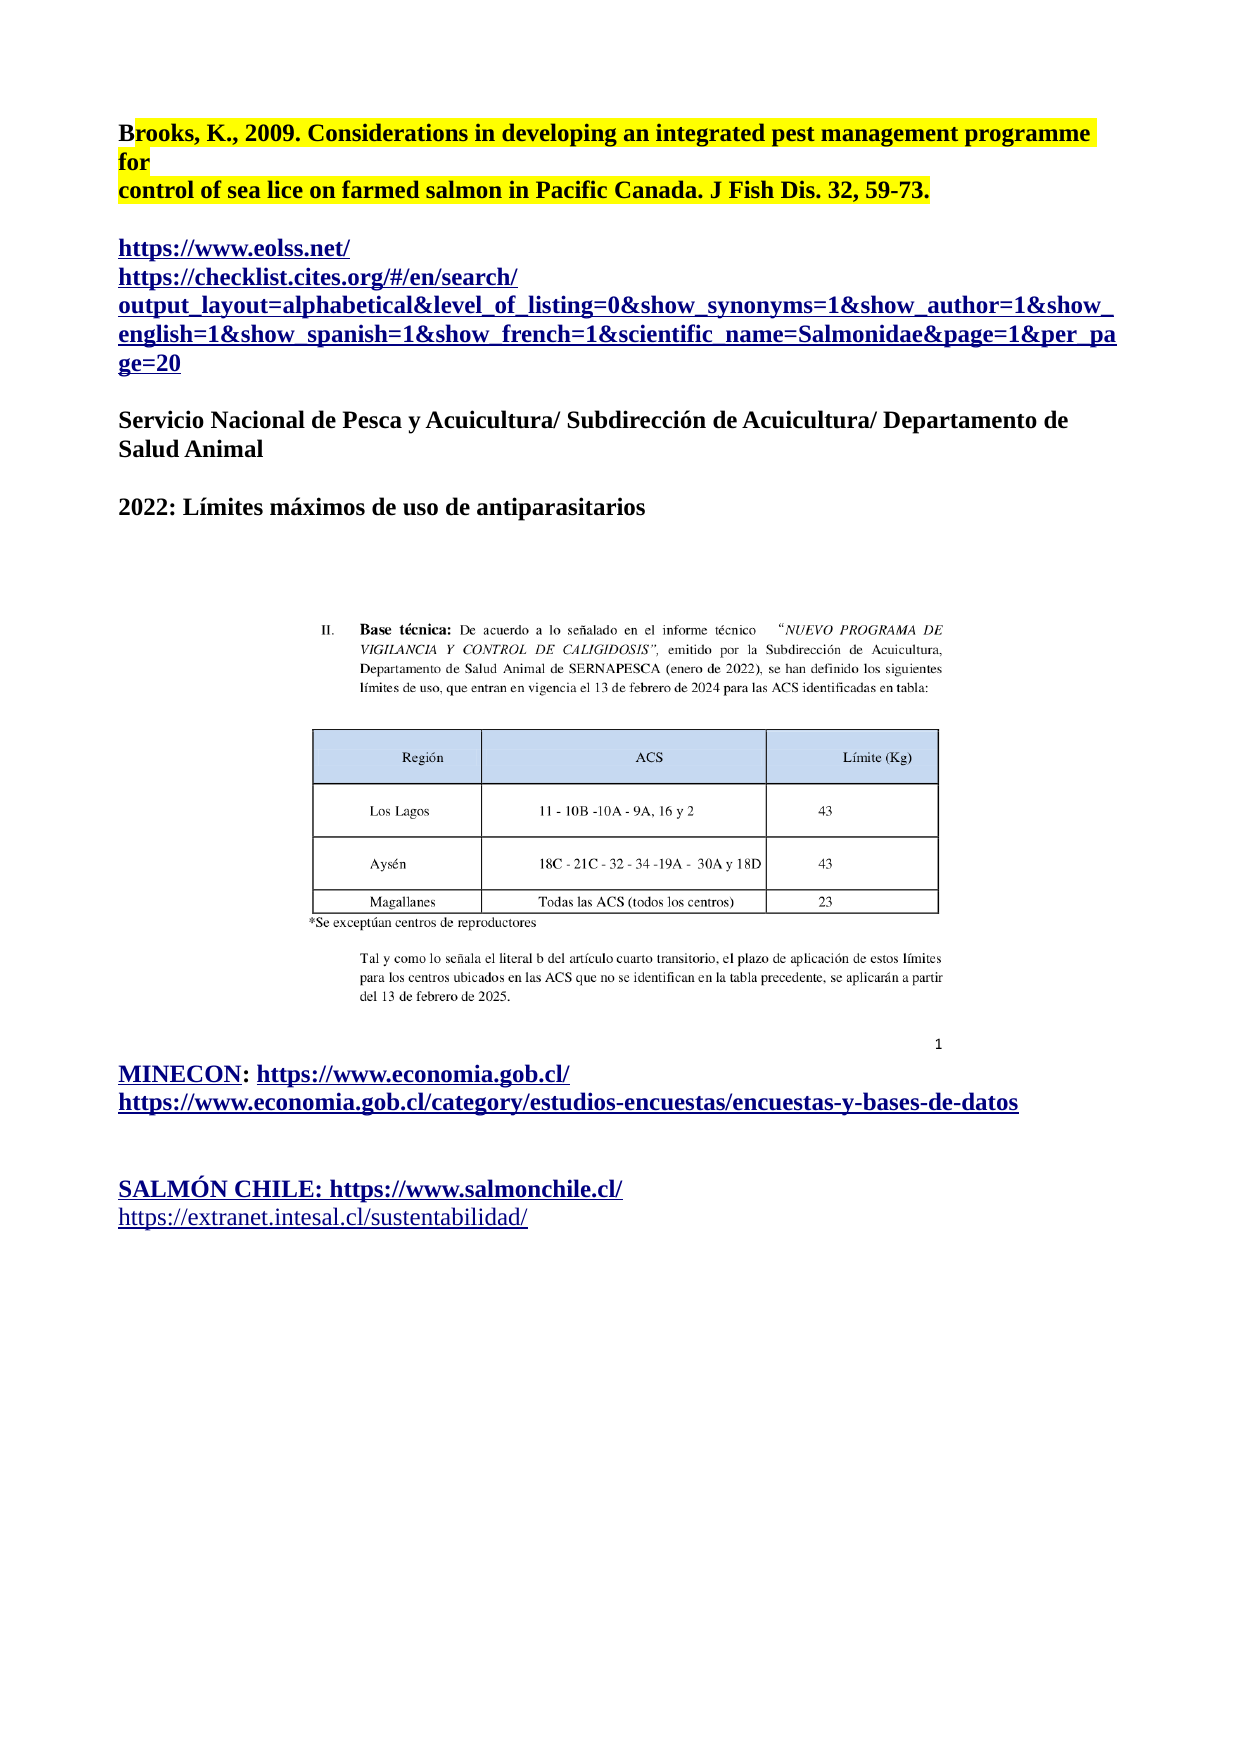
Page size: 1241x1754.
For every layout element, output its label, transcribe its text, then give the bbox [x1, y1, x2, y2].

text control of sea lice on farmed salmon in Pacific Canada. J Fish Dis. 32, 59-73. [118, 176, 1122, 204]
text Servicio Nacional de Pesca y Acuicultura/ Subdirección de Acuicultura/ Departamento de Salud Animal [118, 406, 1122, 463]
picture [273, 606, 968, 1059]
text 2022: Límites máximos de uso de antiparasitarios [118, 492, 1122, 521]
text SALMÓN CHILE: https://www.salmonchile.cl/ [118, 1174, 1122, 1202]
text https://extranet.intesal.cl/sustentabilidad/ [118, 1202, 1122, 1231]
text https://www.economia.gob.cl/category/estudios-encuestas/encuestas-y-bases-de-datos [118, 1087, 1122, 1116]
text MINECON: https://www.economia.gob.cl/ [118, 1059, 1122, 1087]
text Brooks, K., 2009. Considerations in developing an integrated pest management programme for [118, 118, 1122, 176]
text https://www.eolss.net/ [118, 233, 1122, 262]
text https://checklist.cites.org/#/en/search/output_layout=alphabetical&level_of_listing=0&show_synonyms=1&show_author=1&show_english=1&show_spanish=1&show_french=1&scientific_name=Salmonidae&page=1&per_page=20 [118, 262, 1122, 377]
